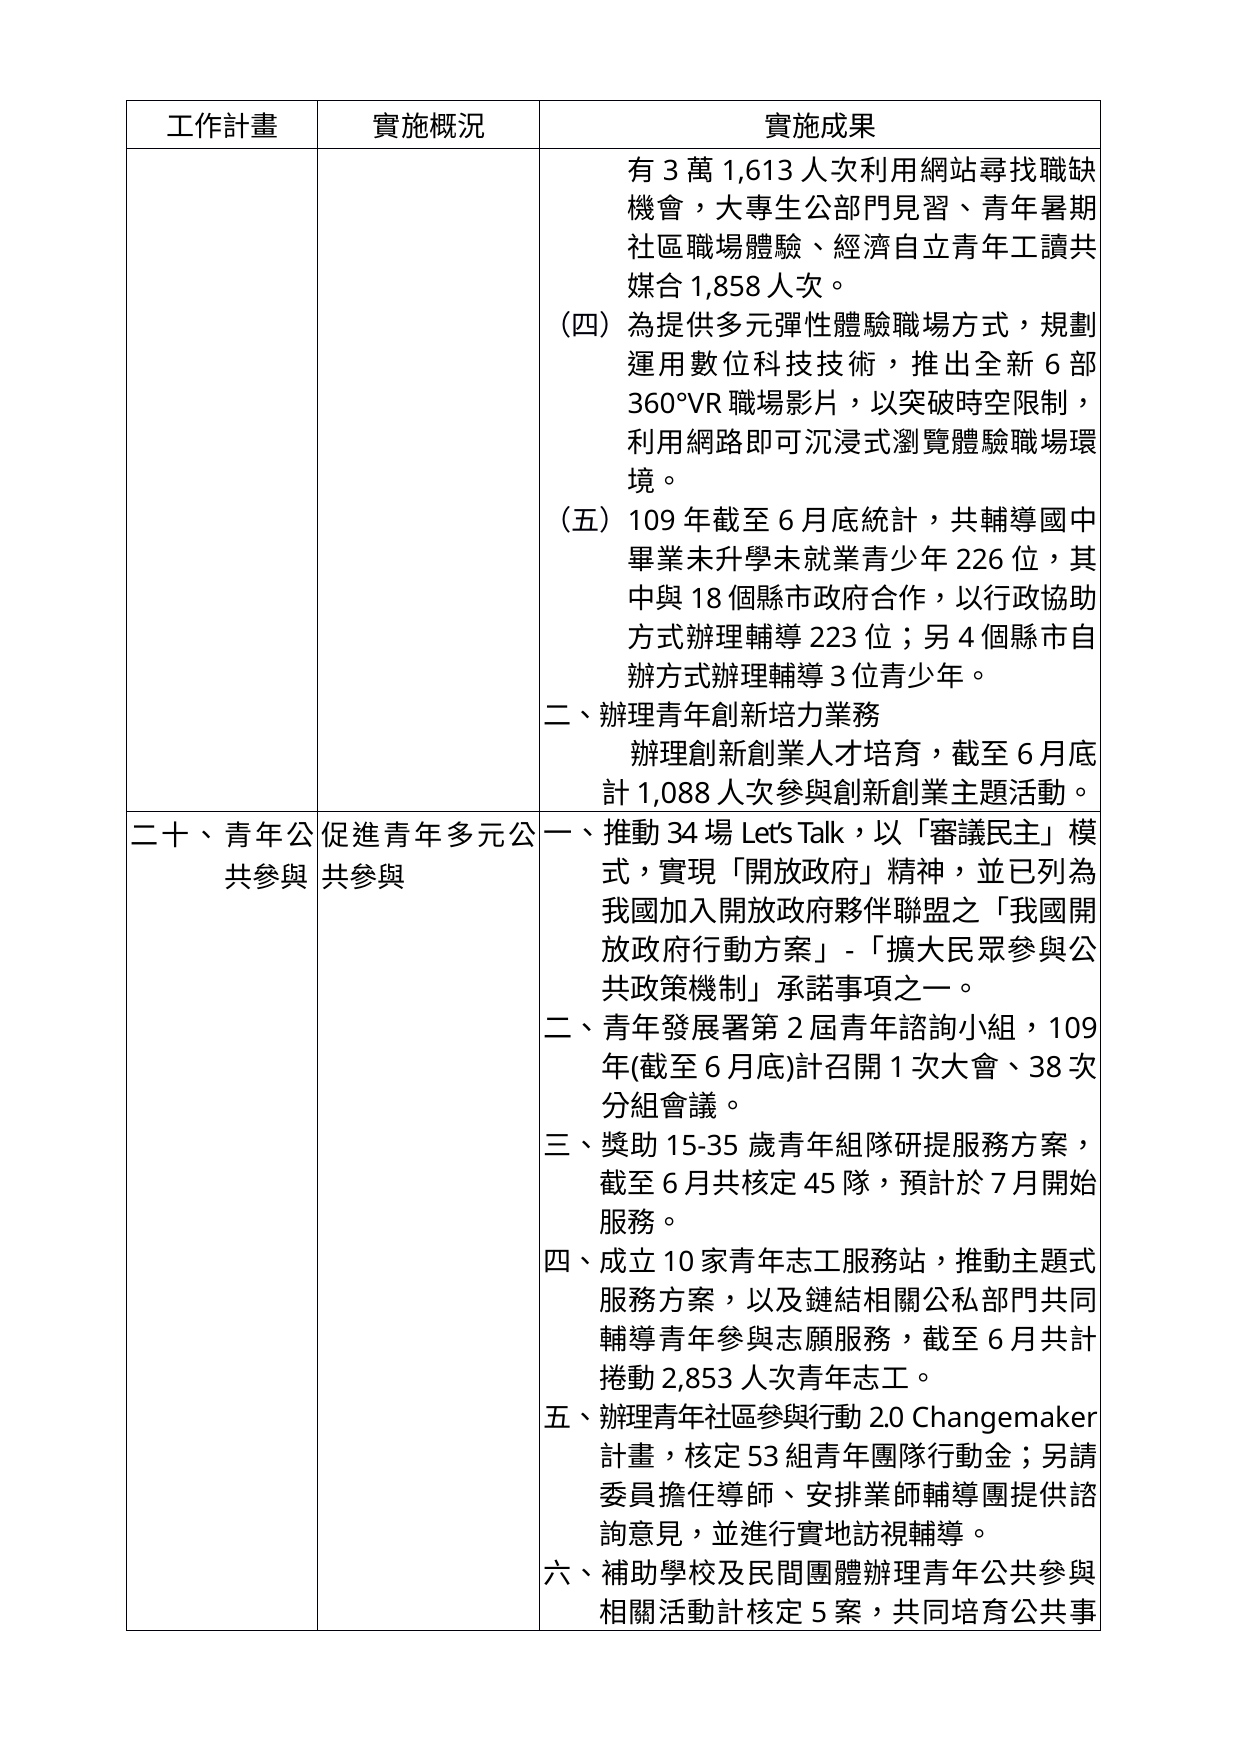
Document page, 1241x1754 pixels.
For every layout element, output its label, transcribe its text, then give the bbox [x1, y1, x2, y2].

table_header 實施概況 [318, 101, 539, 148]
table_cell 促進青年多元公共參與 [318, 812, 539, 1630]
table_cell 二十、青年公共參與 [127, 812, 317, 1630]
table_header 實施成果 [540, 101, 1100, 148]
table_cell 一、推動34場Let’s Talk，以「審議民主」模式，實現「開放政府」精神，並已列為我國加入開放政府夥伴聯盟之「我國開放政府行動方案」-「擴大民眾參與公共政策機制」承諾事項之一。 二、青年發展署第2屆青年諮詢小組，109年(截至6月底)計召開1次大會、38次分組會議。 三、獎助15-35 歲青年組隊研提服務方案，截至6月共核定45隊，預計於7月開始服務。 四、成立10家青年志工服務站，推動主題式服務方案，以及鏈結相關公私部門共同輔導青年參與志願服務，截至6月共計捲動2,853 人次青年志工。 五、辦理青年社區參與行動2.0 Changemaker計畫，核定53組青年團隊行動金；另請委員擔任導師、安排業師輔導團提供諮詢意見，並進行實地訪視輔導。 六、補助學校及民間團體辦理青年公共參與相關活動計核定5案，共同培育公共事 [540, 812, 1100, 1630]
table_header 工作計畫 [127, 101, 317, 148]
table_cell 有3萬1,613人次利用網站尋找職缺機會，大專生公部門見習、青年暑期社區職場體驗、經濟自立青年工讀共媒合1,858人次。 為提供多元彈性體驗職場方式，規劃運用數位科技技術，推出全新6部360°VR職場影片，以突破時空限制，利用網路即可沉浸式瀏覽體驗職場環境。 109年截至6月底統計，共輔導國中畢業未升學未就業青少年226位，其中與18個縣市政府合作，以行政協助方式辦理輔導223位；另4個縣市自辦方式辦理輔導3位青少年。 二、辦理青年創新培力業務 辦理創新創業人才培育，截至6月底計1,088人次參與創新創業主題活動。 [540, 149, 1100, 811]
table_cell [127, 149, 317, 811]
table_cell [318, 149, 539, 811]
